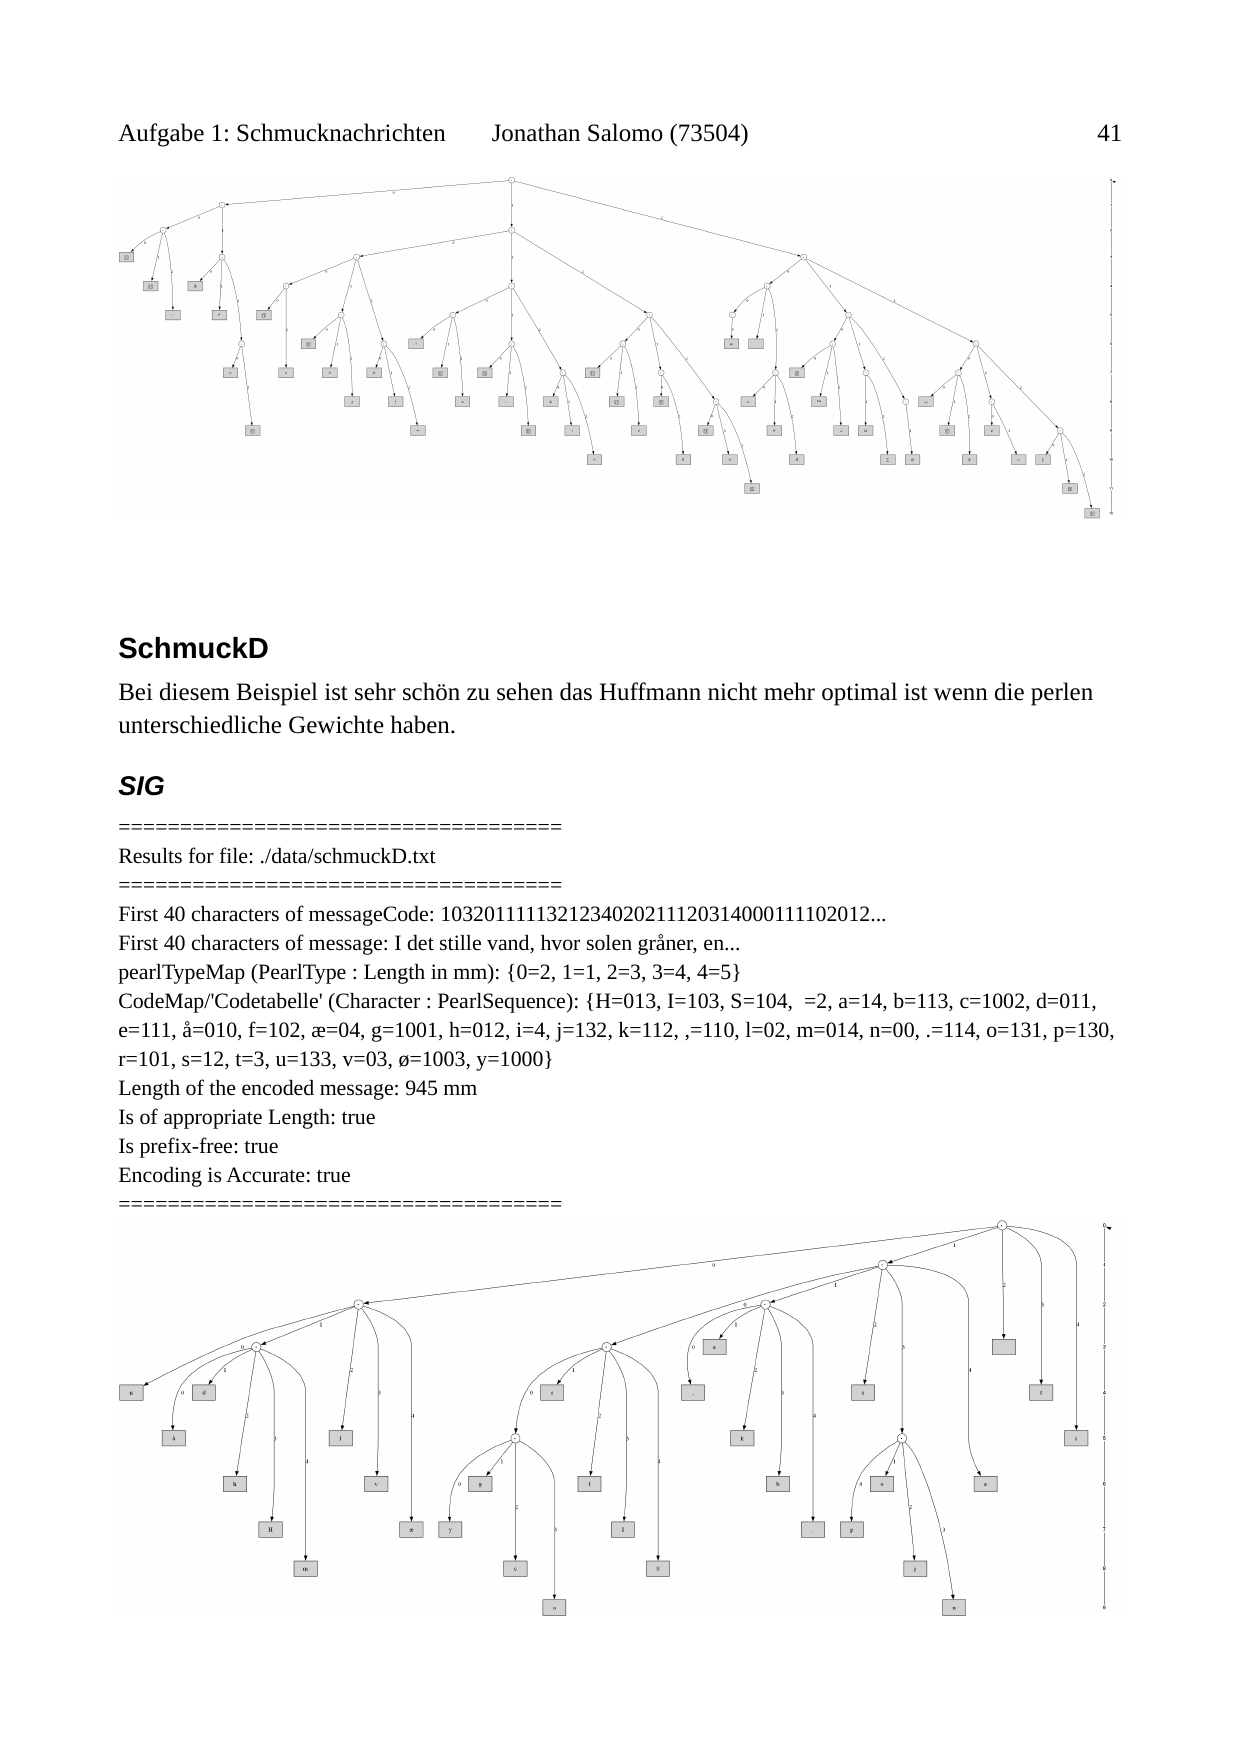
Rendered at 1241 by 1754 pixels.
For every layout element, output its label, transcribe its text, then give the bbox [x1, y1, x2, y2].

text pearlTypeMap (PearlType : Length in mm): {0=2, 1=1, 2=3, 3=4, 4=5} [118, 959, 1122, 984]
text First 40 characters of messageCode: 1032011111321234020211120314000111102012... [118, 901, 1122, 926]
text Results for file: ./data/schmuckD.txt [118, 843, 1122, 868]
text ==================================== [118, 872, 1122, 897]
text First 40 characters of message: I det stille vand, hvor solen gråner, en... [118, 930, 1122, 955]
text Is prefix-free: true [118, 1133, 1122, 1158]
text ==================================== [118, 1191, 1122, 1216]
text Length of the encoded message: 945 mm [118, 1075, 1122, 1100]
subtitle SIG [118, 770, 1122, 802]
text ==================================== [118, 814, 1122, 839]
text CodeMap/'Codetabelle' (Character : PearlSequence): {H=013, I=103, S=104, =2, a=14, b=113, c=1002, d=011, e=111, å=010, f=102, æ=04, g=1001, h=012, i=4, j=132, k=112, ,=110, l=02, m=014, n=00, .=114, o=131, p=130, r=101, s=12, t=3, u=133, v=03, ø=1003, y=1000} [118, 988, 1122, 1071]
text Bei diesem Beispiel ist sehr schön zu sehen das Huffmann nicht mehr optimal ist wenn die perlen unterschiedliche Gewichte haben. [118, 677, 1122, 739]
picture [118, 1219, 1123, 1617]
text Encoding is Accurate: true [118, 1162, 1122, 1187]
picture [118, 176, 1123, 519]
subtitle SchmuckD [118, 631, 1122, 665]
text Is of appropriate Length: true [118, 1104, 1122, 1129]
